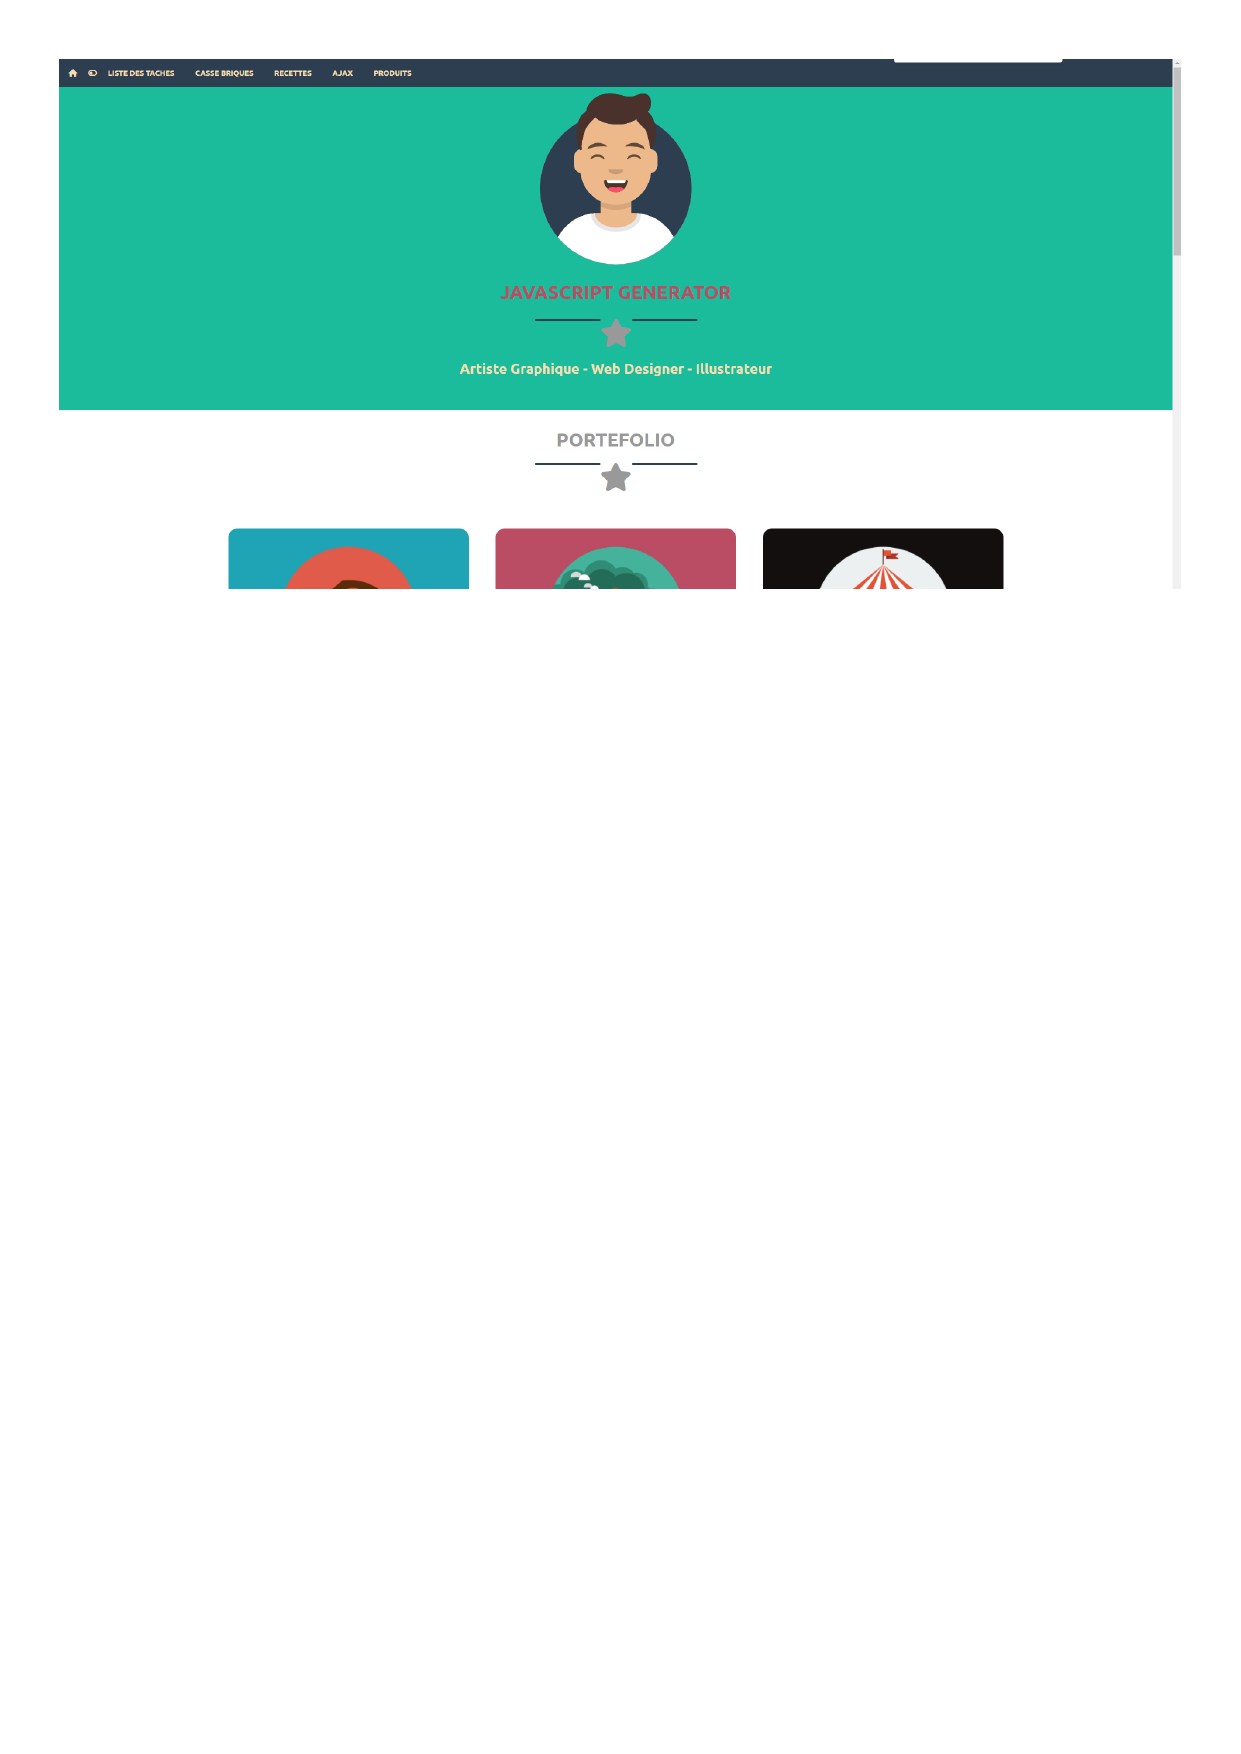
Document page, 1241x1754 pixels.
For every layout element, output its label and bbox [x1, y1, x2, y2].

picture [59, 59, 1182, 589]
